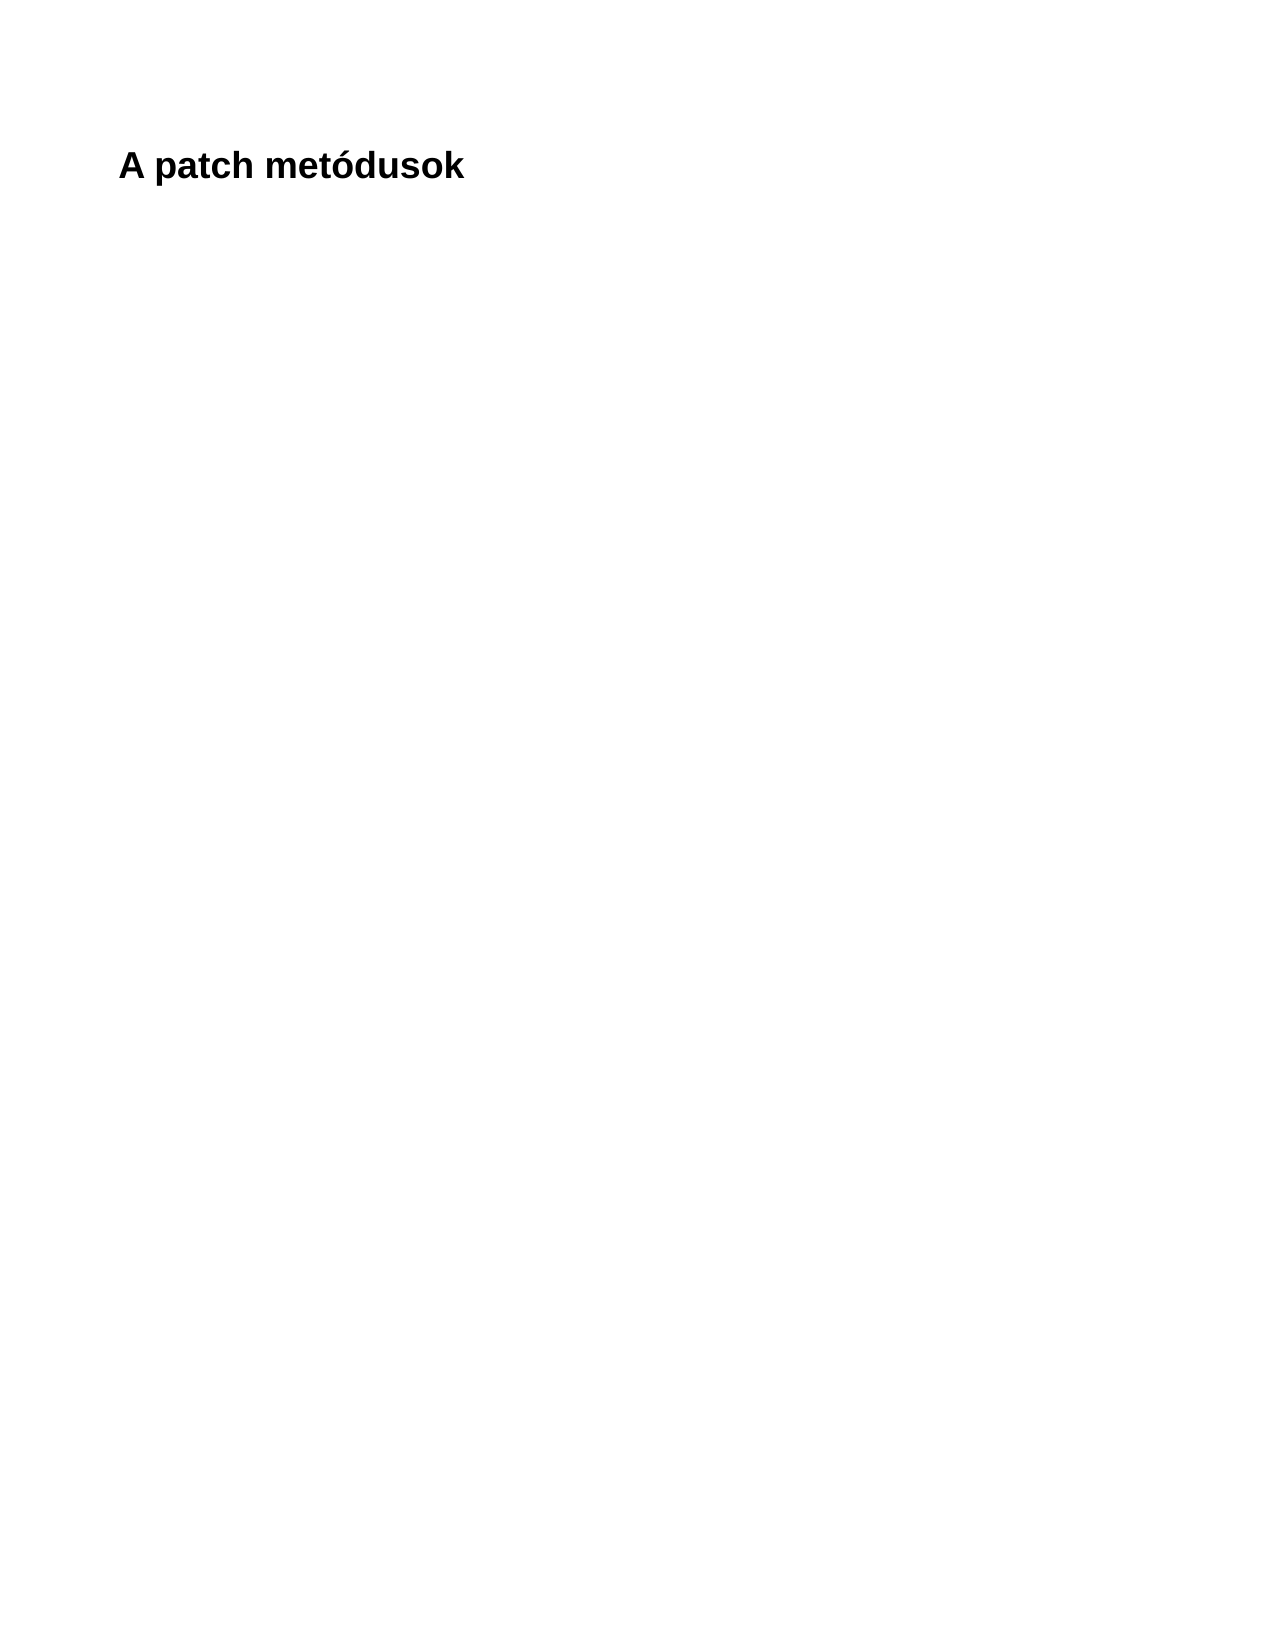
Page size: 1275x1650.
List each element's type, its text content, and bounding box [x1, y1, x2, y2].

subtitle A patch metódusok [118, 143, 1157, 186]
